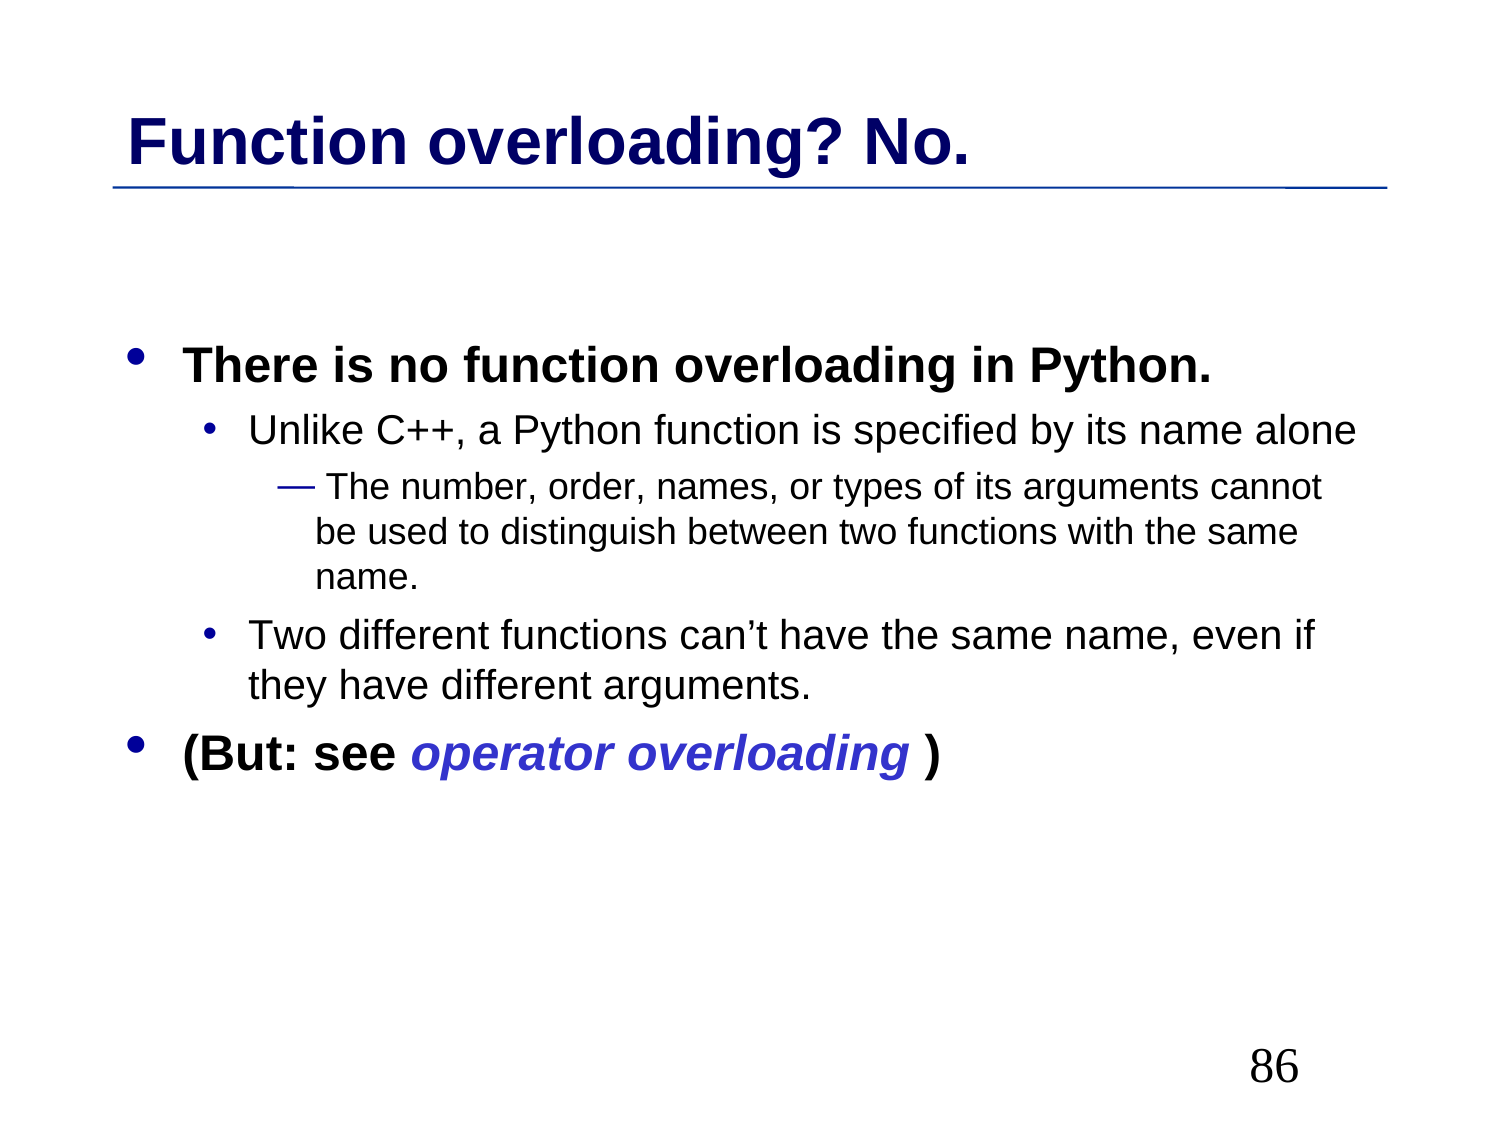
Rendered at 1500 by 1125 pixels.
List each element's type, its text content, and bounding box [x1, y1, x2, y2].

title Function overloading? No. [112, 89, 1388, 185]
list There is no function overloading in Python. Unlike C++, a Python function is specified by its name alone The number, order, names, or types of its arguments cannot be used to distinguish between two functions with the same name. Two different functions can’t have the same name, even if they have different arguments. (But: see operator overloading ) [112, 324, 1388, 1051]
